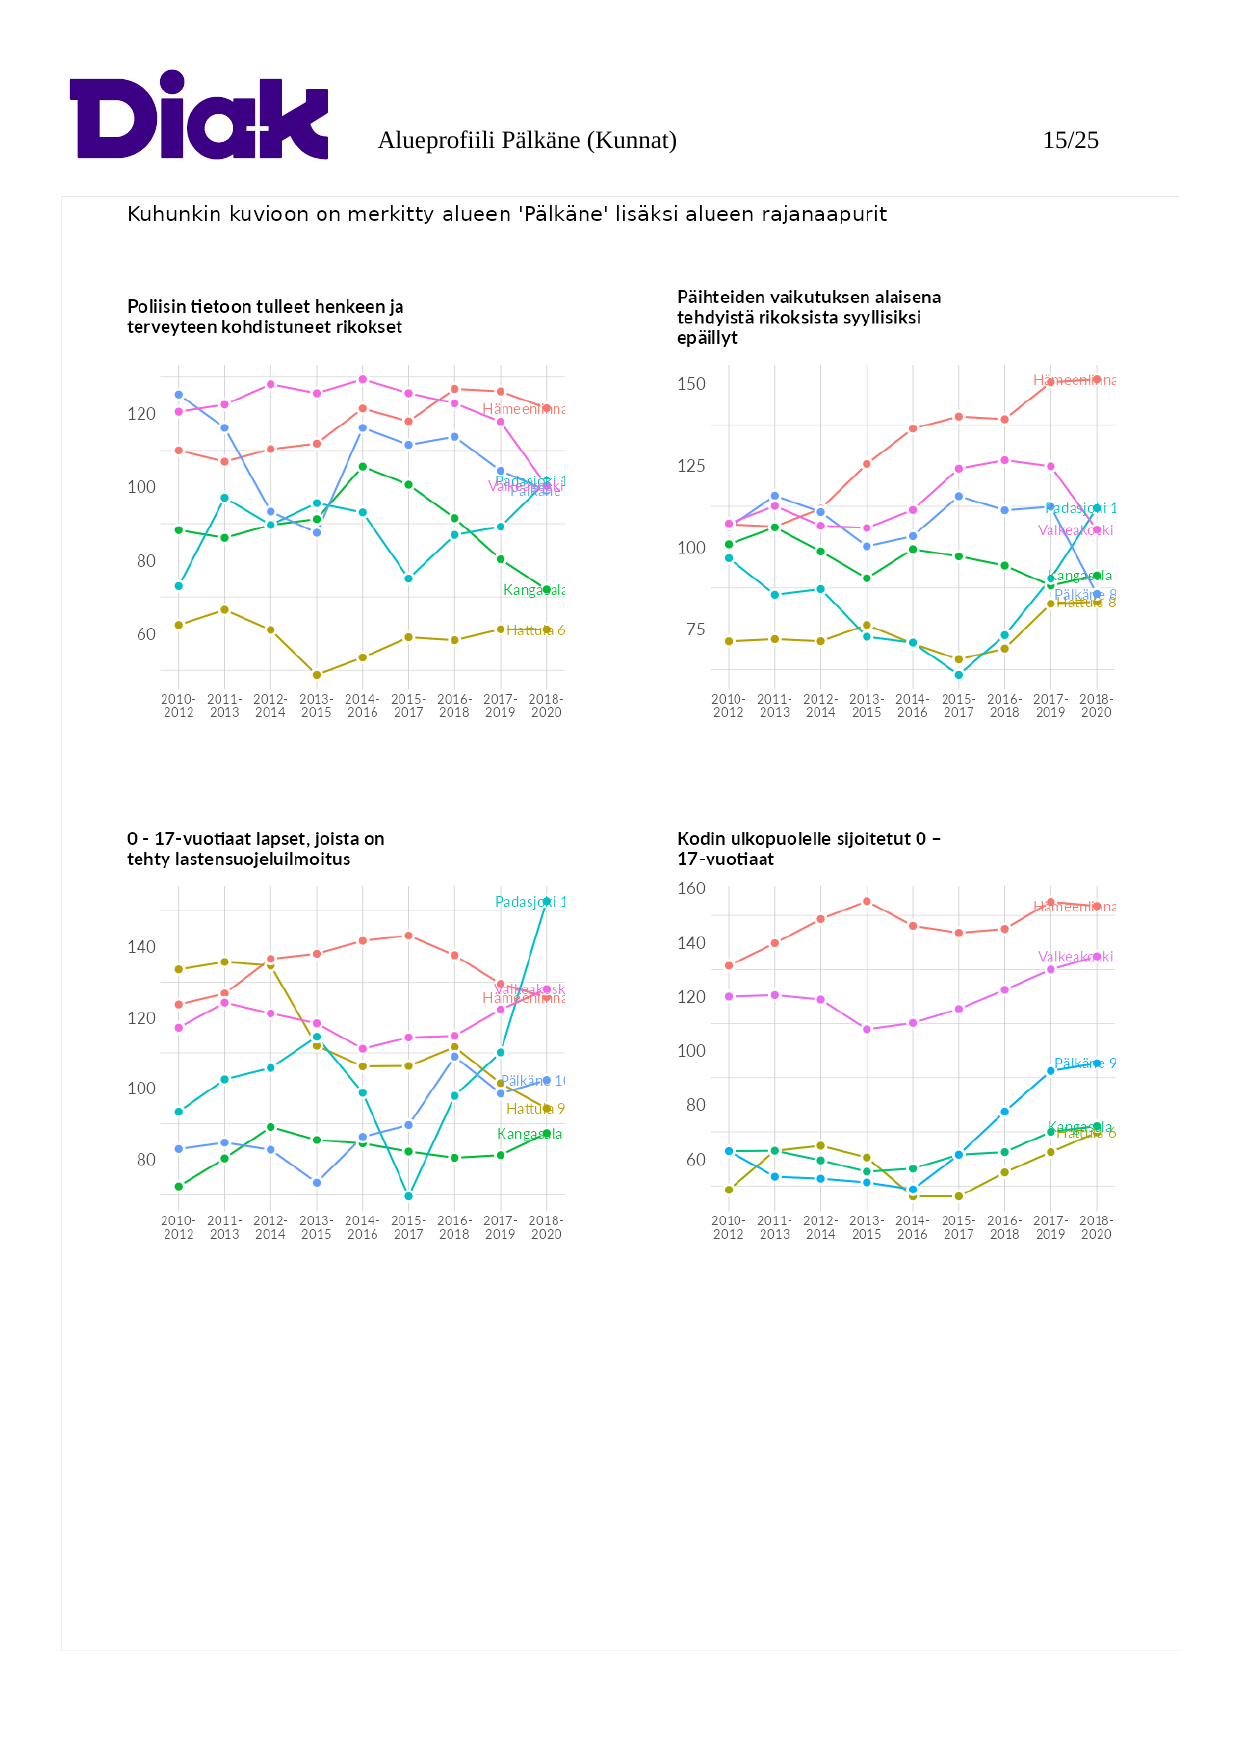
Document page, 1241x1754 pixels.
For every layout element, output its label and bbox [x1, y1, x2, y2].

picture [61, 196, 1179, 1651]
